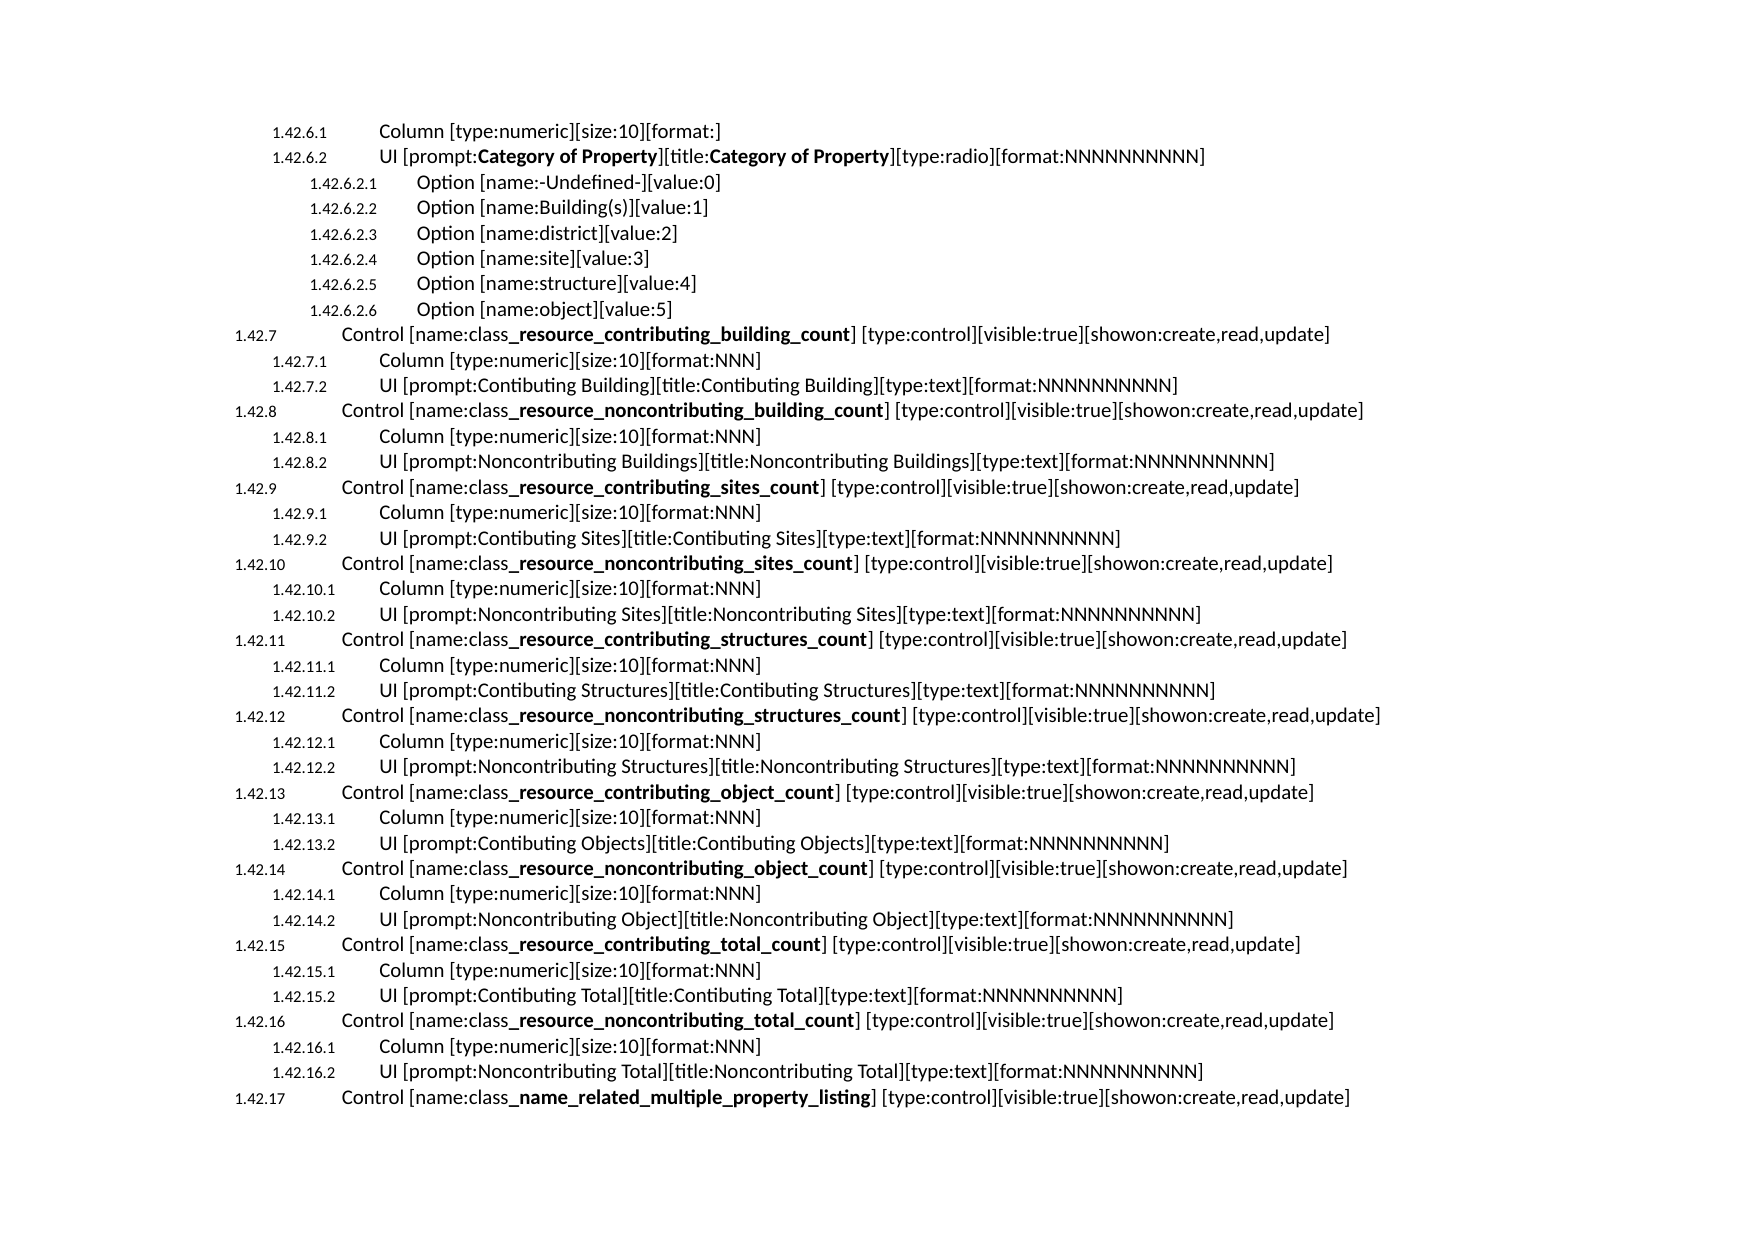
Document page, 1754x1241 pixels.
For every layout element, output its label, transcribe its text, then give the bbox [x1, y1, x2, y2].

list Option [name:-Undefined-][value:0] [306, 169, 1636, 194]
list Column [type:numeric][size:10][format:NNN] [268, 576, 1636, 601]
list UI [prompt:Noncontributing Object][title:Noncontributing Object][type:text][format:NNNNNNNNNN] [268, 906, 1636, 931]
list Option [name:object][value:5] [306, 296, 1636, 321]
list Column [type:numeric][size:10][format:NNN] [268, 347, 1636, 372]
list Option [name:site][value:3] [306, 245, 1636, 271]
list Control [name:class_name_related_multiple_property_listing] [type:control][visible:true][showon:create,read,update] [231, 1084, 1636, 1109]
list Control [name:class_resource_noncontributing_object_count] [type:control][visible:true][showon:create,read,update] [231, 855, 1636, 881]
list Column [type:numeric][size:10][format:NNN] [268, 881, 1636, 906]
list Control [name:class_resource_contributing_sites_count] [type:control][visible:true][showon:create,read,update] [231, 474, 1636, 499]
list Option [name:Building(s)][value:1] [306, 194, 1636, 220]
list UI [prompt:Noncontributing Structures][title:Noncontributing Structures][type:text][format:NNNNNNNNNN] [268, 753, 1636, 779]
list Control [name:class_resource_noncontributing_sites_count] [type:control][visible:true][showon:create,read,update] [231, 550, 1636, 576]
list Control [name:class_resource_noncontributing_total_count] [type:control][visible:true][showon:create,read,update] [231, 1008, 1636, 1033]
list Control [name:class_resource_contributing_building_count] [type:control][visible:true][showon:create,read,update] [231, 321, 1636, 347]
list Control [name:class_resource_noncontributing_structures_count] [type:control][visible:true][showon:create,read,update] [231, 703, 1636, 728]
list Option [name:structure][value:4] [306, 271, 1636, 296]
list Control [name:class_resource_contributing_object_count] [type:control][visible:true][showon:create,read,update] [231, 779, 1636, 804]
list Control [name:class_resource_contributing_structures_count] [type:control][visible:true][showon:create,read,update] [231, 626, 1636, 652]
list UI [prompt:Noncontributing Buildings][title:Noncontributing Buildings][type:text][format:NNNNNNNNNN] [268, 448, 1636, 474]
list Column [type:numeric][size:10][format:NNN] [268, 804, 1636, 830]
list UI [prompt:Contibuting Objects][title:Contibuting Objects][type:text][format:NNNNNNNNNN] [268, 830, 1636, 855]
list Column [type:numeric][size:10][format:] [268, 118, 1636, 143]
list UI [prompt:Contibuting Total][title:Contibuting Total][type:text][format:NNNNNNNNNN] [268, 982, 1636, 1008]
list Control [name:class_resource_contributing_total_count] [type:control][visible:true][showon:create,read,update] [231, 931, 1636, 957]
list UI [prompt:Contibuting Building][title:Contibuting Building][type:text][format:NNNNNNNNNN] [268, 372, 1636, 398]
list UI [prompt:Contibuting Sites][title:Contibuting Sites][type:text][format:NNNNNNNNNN] [268, 525, 1636, 550]
list Column [type:numeric][size:10][format:NNN] [268, 1033, 1636, 1058]
list Column [type:numeric][size:10][format:NNN] [268, 423, 1636, 448]
list Column [type:numeric][size:10][format:NNN] [268, 728, 1636, 753]
list UI [prompt:Noncontributing Total][title:Noncontributing Total][type:text][format:NNNNNNNNNN] [268, 1058, 1636, 1084]
list Column [type:numeric][size:10][format:NNN] [268, 957, 1636, 982]
list UI [prompt:Contibuting Structures][title:Contibuting Structures][type:text][format:NNNNNNNNNN] [268, 677, 1636, 703]
list Option [name:district][value:2] [306, 220, 1636, 245]
list Column [type:numeric][size:10][format:NNN] [268, 499, 1636, 525]
list UI [prompt:Category of Property][title:Category of Property][type:radio][format:NNNNNNNNNN] [268, 143, 1636, 169]
list Column [type:numeric][size:10][format:NNN] [268, 652, 1636, 677]
list Control [name:class_resource_noncontributing_building_count] [type:control][visible:true][showon:create,read,update] [231, 398, 1636, 423]
list UI [prompt:Noncontributing Sites][title:Noncontributing Sites][type:text][format:NNNNNNNNNN] [268, 601, 1636, 626]
